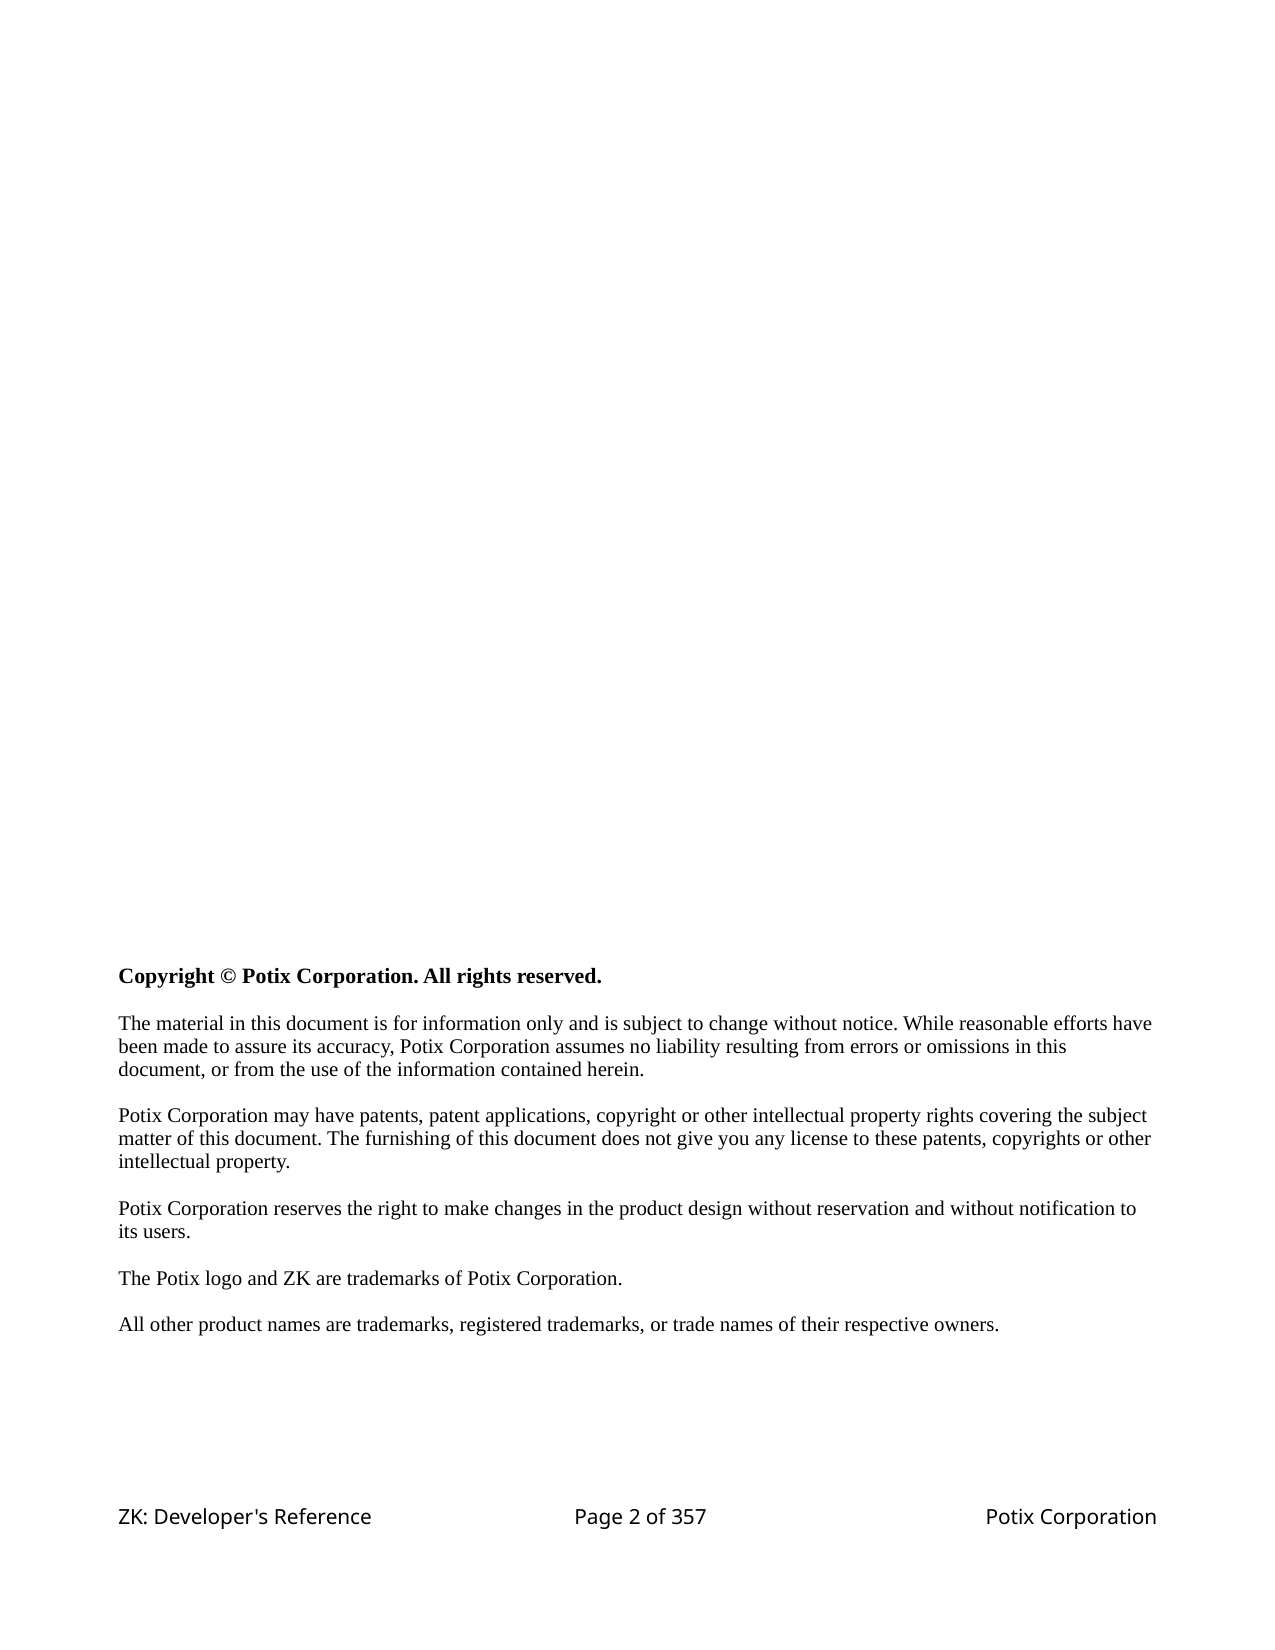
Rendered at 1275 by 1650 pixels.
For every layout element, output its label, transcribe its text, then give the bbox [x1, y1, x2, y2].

text All other product names are trademarks, registered trademarks, or trade names of their respective owners. [118, 1313, 1157, 1336]
text The Potix logo and ZK are trademarks of Potix Corporation. [118, 1267, 1157, 1289]
text Potix Corporation reserves the right to make changes in the product design without reservation and without notification to its users. [118, 1197, 1157, 1243]
text Potix Corporation may have patents, patent applications, copyright or other intellectual property rights covering the subject matter of this document. The furnishing of this document does not give you any license to these patents, copyrights or other intellectual property. [118, 1104, 1157, 1173]
text The material in this document is for information only and is subject to change without notice. While reasonable efforts have been made to assure its accuracy, Potix Corporation assumes no liability resulting from errors or omissions in this document, or from the use of the information contained herein. [118, 1011, 1157, 1081]
text Copyright © Potix Corporation. All rights reserved. [118, 963, 1157, 988]
